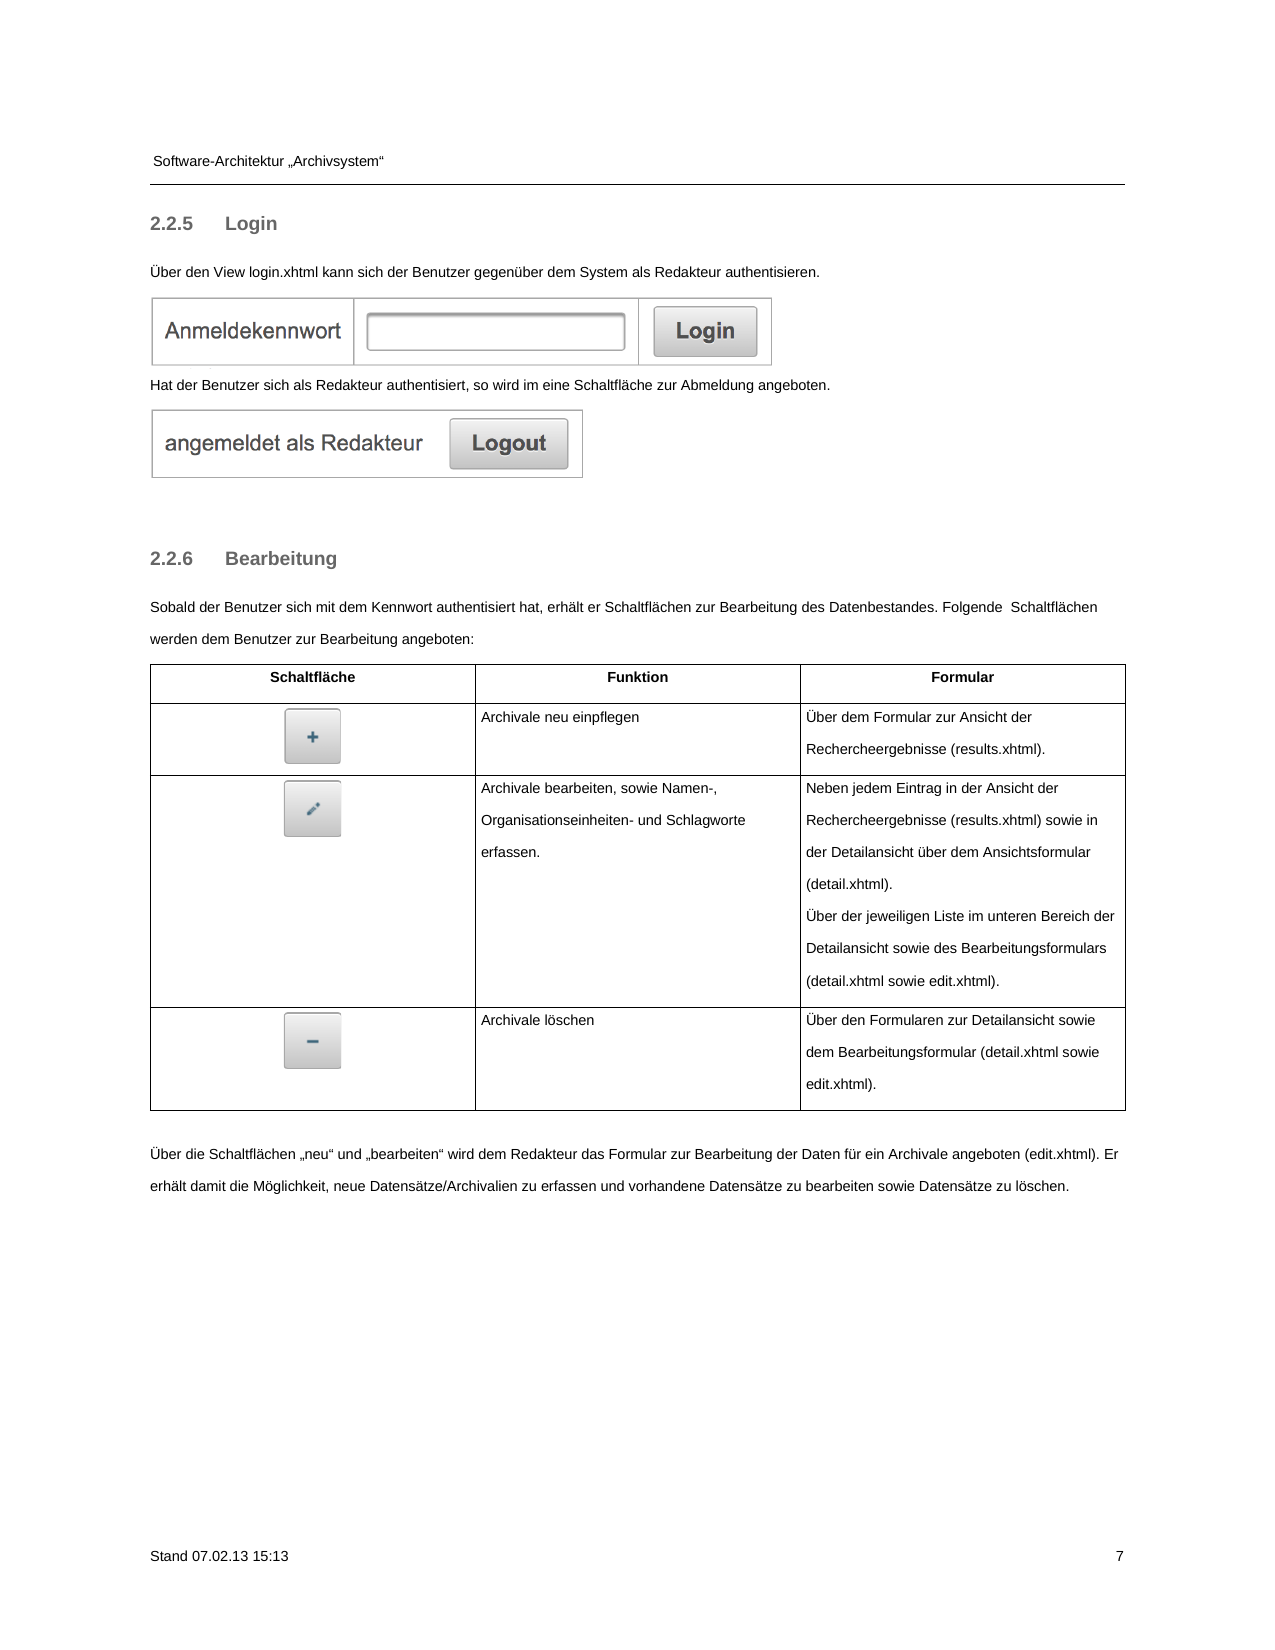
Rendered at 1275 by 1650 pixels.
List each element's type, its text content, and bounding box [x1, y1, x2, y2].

table_cell [151, 704, 475, 775]
table_header Funktion [476, 665, 800, 703]
table_cell Über den Formularen zur Detailansicht sowie dem Bearbeitungsformular (detail.xhtml sowie edit.xhtml). [801, 1008, 1125, 1110]
table_cell [151, 1008, 475, 1012]
picture [150, 408, 584, 479]
subtitle Login [150, 213, 1125, 251]
table_cell [151, 1013, 475, 1110]
table_cell Archivale löschen [476, 1008, 800, 1110]
text Über den View login.xhtml kann sich der Benutzer gegenüber dem System als Redakteur authentisieren. [150, 264, 1125, 292]
table_cell Über dem Formular zur Ansicht der Rechercheergebnisse (results.xhtml). [801, 704, 1125, 775]
table_cell [151, 776, 475, 1007]
picture [150, 296, 773, 369]
table_header Formular [801, 665, 1125, 703]
subtitle Bearbeitung [150, 548, 1125, 586]
picture [283, 780, 342, 837]
table_cell Neben jedem Eintrag in der Ansicht der Rechercheergebnisse (results.xhtml) sowie in der Detailansicht über dem Ansichtsformular (detail.xhtml). Über der jeweiligen Liste im unteren Bereich der Detailansicht sowie des Bearbeitungsformulars (detail.xhtml sowie edit.xhtml). [801, 776, 1125, 1007]
picture [284, 708, 341, 764]
text Über die Schaltflächen „neu“ und „bearbeiten“ wird dem Redakteur das Formular zur Bearbeitung der Daten für ein Archivale angeboten (edit.xhtml). Er erhält damit die Möglichkeit, neue Datensätze/Archivalien zu erfassen und vorhandene Datensätze zu bearbeiten sowie Datensätze zu löschen. [150, 1147, 1125, 1207]
picture [283, 1012, 342, 1069]
table_cell Archivale neu einpflegen [476, 704, 800, 775]
table_cell Archivale bearbeiten, sowie Namen-, Organisationseinheiten- und Schlagworte erfassen. [476, 776, 800, 1007]
text Sobald der Benutzer sich mit dem Kennwort authentisiert hat, erhält er Schaltflächen zur Bearbeitung des Datenbestandes. Folgende Schaltflächen werden dem Benutzer zur Bearbeitung angeboten: [150, 599, 1125, 659]
text Hat der Benutzer sich als Redakteur authentisiert, so wird im eine Schaltfläche zur Abmeldung angeboten. [150, 377, 1125, 405]
table_header Schaltfläche [151, 665, 475, 703]
